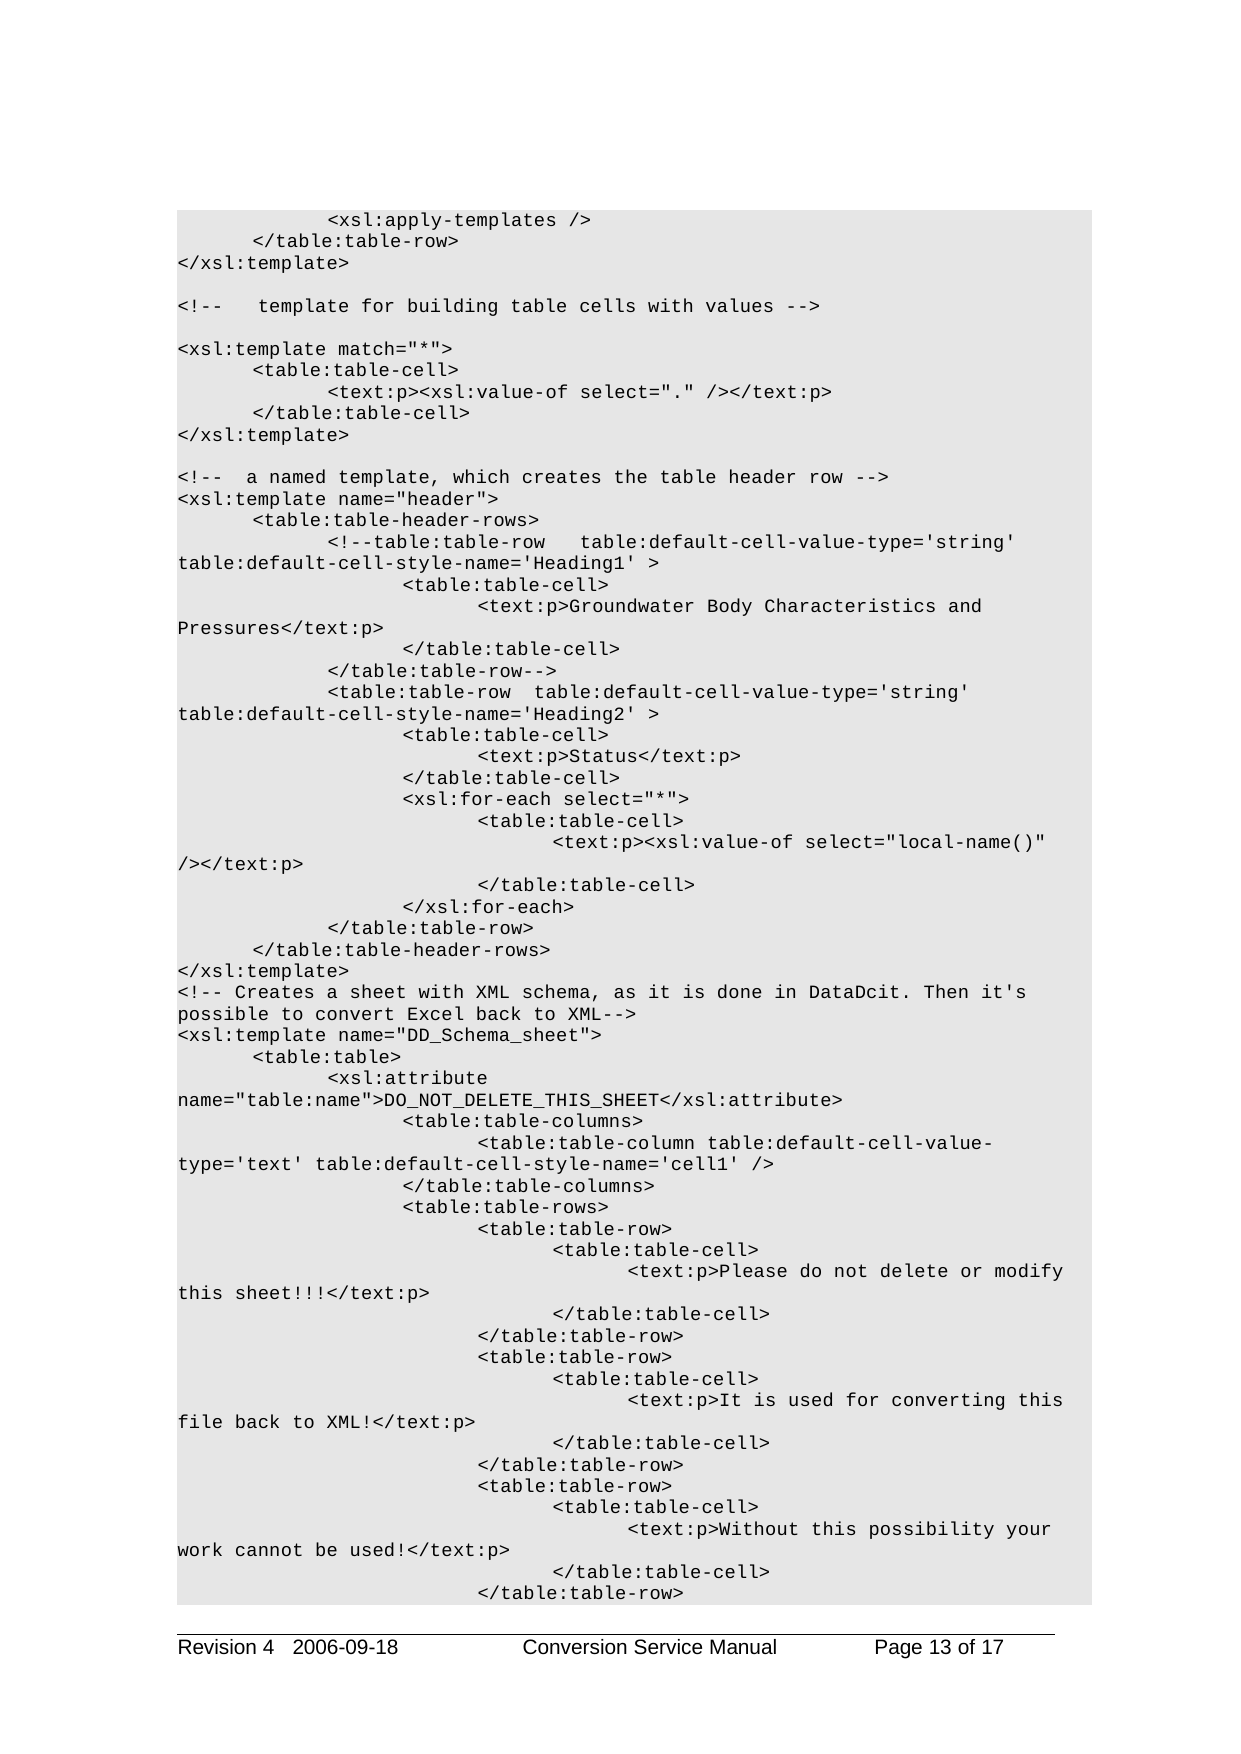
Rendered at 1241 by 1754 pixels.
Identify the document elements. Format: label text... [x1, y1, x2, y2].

list </table:table-cell> [177, 876, 1092, 897]
list <text:p><xsl:value-of select="local-name()" /></text:p> [177, 833, 1092, 876]
list </table:table-cell> [177, 403, 1092, 425]
list </table:table-row> [177, 1326, 1092, 1348]
list <!-- Creates a sheet with XML schema, as it is done in DataDcit. Then it's possible to convert Excel back to XML--> [177, 983, 1092, 1026]
list <table:table-cell> [177, 725, 1092, 747]
list <table:table-header-rows> [177, 511, 1092, 532]
list <!--table:table-row table:default-cell-value-type='string' table:default-cell-style-name='Heading1' > [177, 532, 1092, 575]
list </table:table-cell> [177, 768, 1092, 790]
list <table:table-cell> [177, 1498, 1092, 1519]
list <!-- template for building table cells with values --> [177, 296, 1092, 318]
list </xsl:template> [177, 253, 1092, 275]
list <xsl:apply-templates /> [177, 210, 1092, 232]
list </table:table-cell> [177, 639, 1092, 661]
list </table:table-row> [177, 1455, 1092, 1476]
list <xsl:template match="*"> [177, 339, 1092, 361]
list <text:p>Status</text:p> [177, 747, 1092, 768]
list <table:table-cell> [177, 361, 1092, 382]
list <table:table-cell> [177, 1240, 1092, 1262]
list <xsl:for-each select="*"> [177, 790, 1092, 811]
list </xsl:for-each> [177, 897, 1092, 918]
list <xsl:template name="header"> [177, 489, 1092, 511]
list <xsl:attribute name="table:name">DO_NOT_DELETE_THIS_SHEET</xsl:attribute> [177, 1069, 1092, 1112]
list <text:p>Groundwater Body Characteristics and Pressures</text:p> [177, 597, 1092, 639]
list </table:table-header-rows> [177, 940, 1092, 961]
list <text:p>Without this possibility your work cannot be used!</text:p> [177, 1519, 1092, 1562]
list </table:table-cell> [177, 1562, 1092, 1584]
list <table:table-row> [177, 1476, 1092, 1498]
list <table:table-row> [177, 1219, 1092, 1240]
list <table:table-row> [177, 1348, 1092, 1369]
list </table:table-row> [177, 1584, 1092, 1605]
list </xsl:template> [177, 425, 1092, 446]
list <table:table-cell> [177, 575, 1092, 597]
list </table:table-cell> [177, 1433, 1092, 1455]
list <text:p><xsl:value-of select="." /></text:p> [177, 382, 1092, 403]
list <!-- a named template, which creates the table header row --> [177, 468, 1092, 489]
list </table:table-row> [177, 232, 1092, 253]
list <table:table-cell> [177, 1369, 1092, 1391]
list </table:table-row--> [177, 661, 1092, 682]
list <table:table-rows> [177, 1197, 1092, 1219]
list <table:table-column table:default-cell-value-type='text' table:default-cell-style-name='cell1' /> [177, 1133, 1092, 1176]
list <table:table-cell> [177, 811, 1092, 833]
list <table:table> [177, 1047, 1092, 1069]
list </xsl:template> [177, 961, 1092, 983]
list <text:p>It is used for converting this file back to XML!</text:p> [177, 1391, 1092, 1433]
list <table:table-row table:default-cell-value-type='string' table:default-cell-style-name='Heading2' > [177, 682, 1092, 725]
list </table:table-cell> [177, 1305, 1092, 1326]
list </table:table-columns> [177, 1176, 1092, 1197]
list </table:table-row> [177, 918, 1092, 940]
list <text:p>Please do not delete or modify this sheet!!!</text:p> [177, 1262, 1092, 1305]
list <table:table-columns> [177, 1112, 1092, 1133]
list <xsl:template name="DD_Schema_sheet"> [177, 1026, 1092, 1047]
